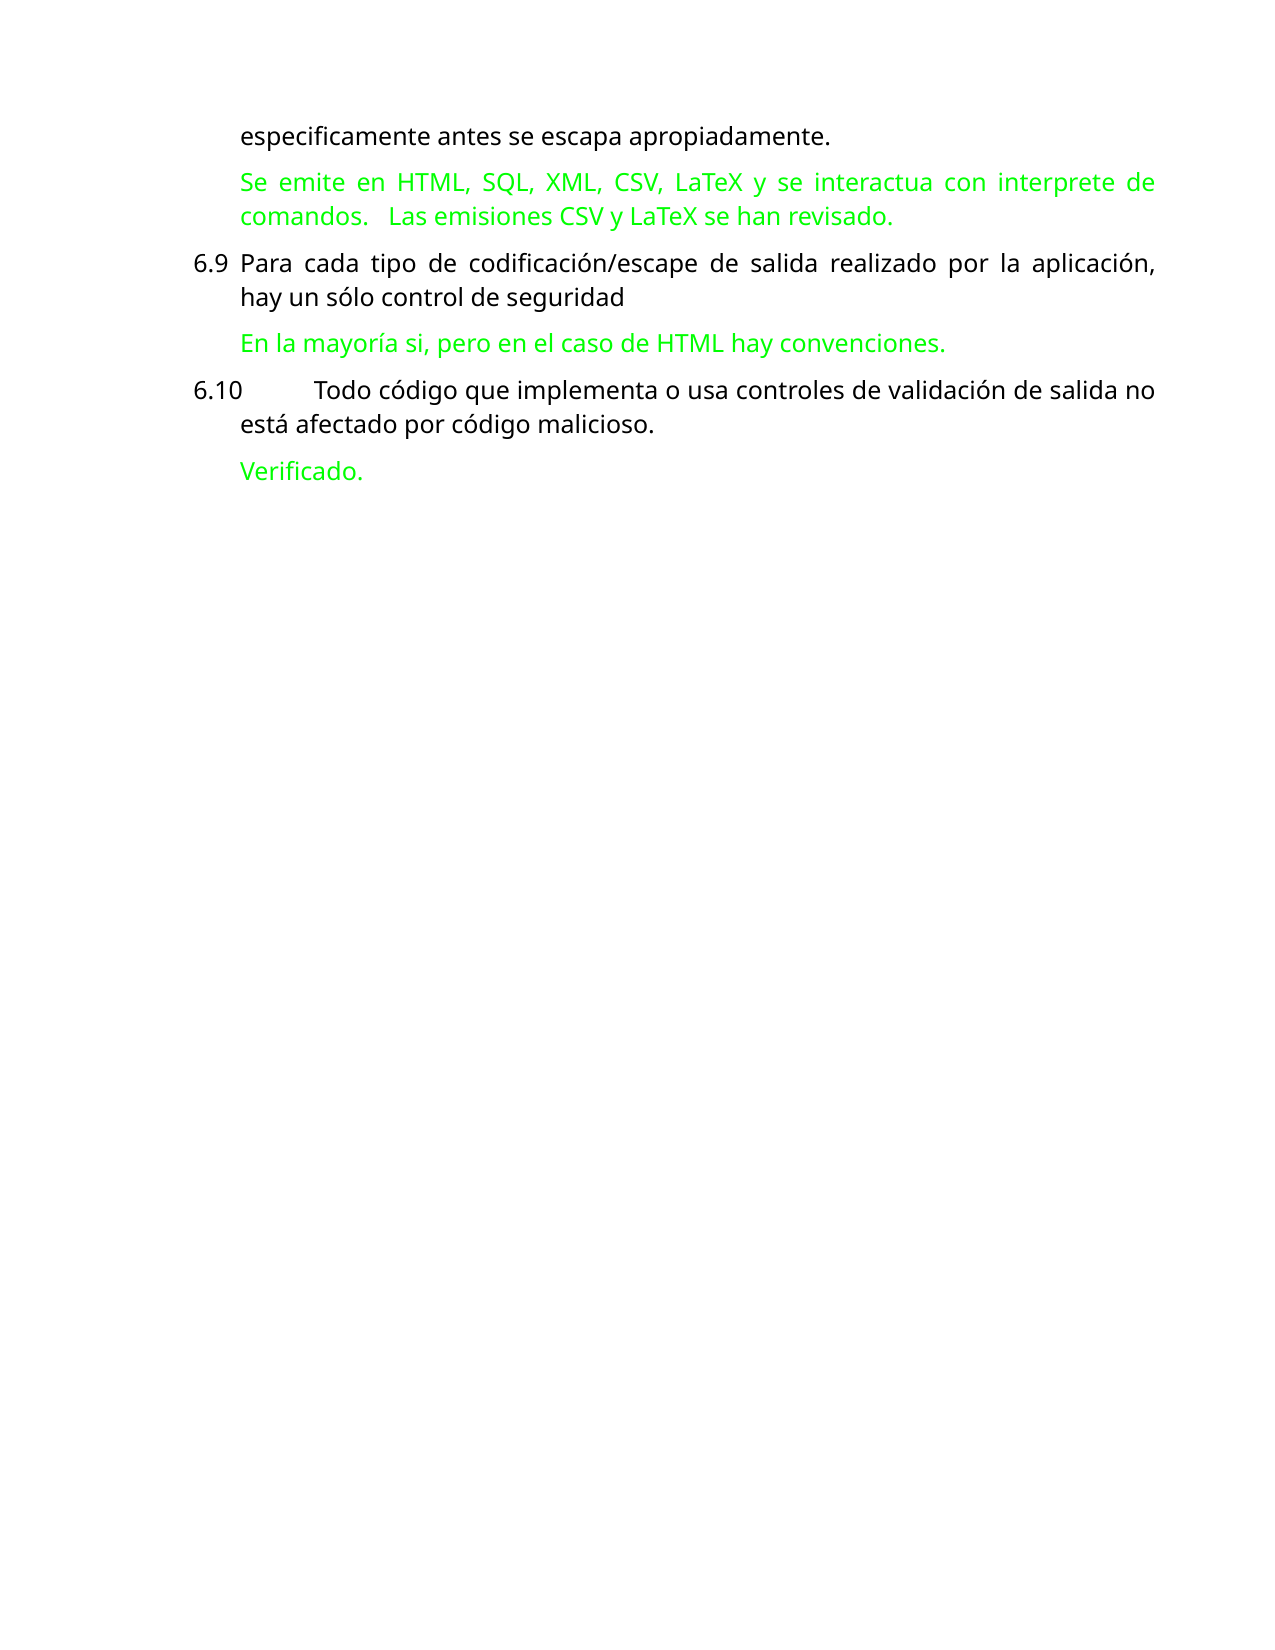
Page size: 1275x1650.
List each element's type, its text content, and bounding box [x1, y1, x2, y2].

list Para cada tipo de codificación/escape de salida realizado por la aplicación, hay un sólo control de seguridad [193, 245, 1157, 313]
list Se emite en HTML, SQL, XML, CSV, LaTeX y se interactua con interprete de comandos. Las emisiones CSV y LaTeX se han revisado. [193, 165, 1157, 233]
list Verificado. [193, 453, 1157, 487]
list especificamente antes se escapa apropiadamente. [193, 118, 1157, 152]
list Todo código que implementa o usa controles de validación de salida no está afectado por código malicioso. [193, 372, 1157, 441]
list En la mayoría si, pero en el caso de HTML hay convenciones. [193, 326, 1157, 360]
